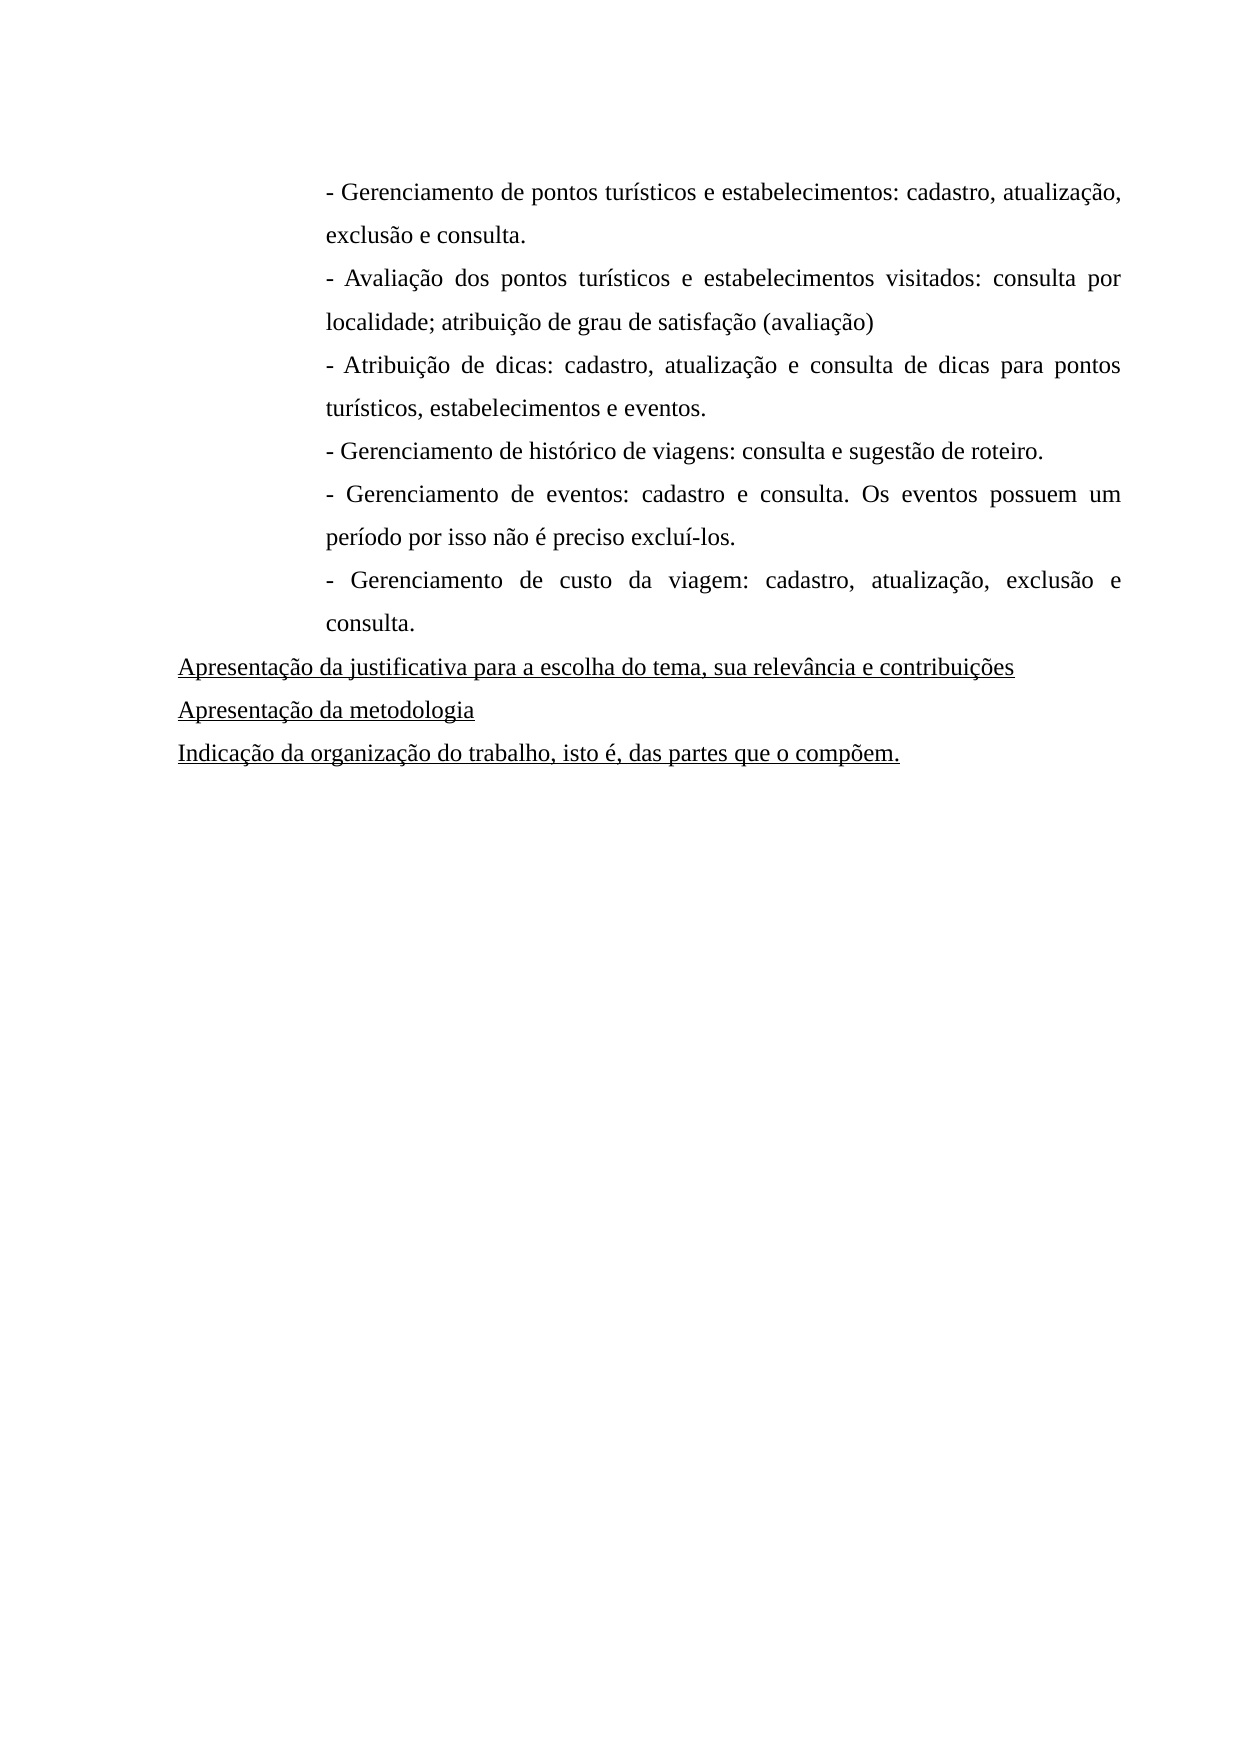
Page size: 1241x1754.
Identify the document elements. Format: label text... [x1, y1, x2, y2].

list - Gerenciamento de pontos turísticos e estabelecimentos: cadastro, atualização, exclusão e consulta. [288, 177, 1122, 249]
text Apresentação da justificativa para a escolha do tema, sua relevância e contribuições [177, 652, 1122, 680]
list - Gerenciamento de custo da viagem: cadastro, atualização, exclusão e consulta. [288, 565, 1122, 637]
list - Gerenciamento de eventos: cadastro e consulta. Os eventos possuem um período por isso não é preciso excluí-los. [288, 479, 1122, 551]
list - Atribuição de dicas: cadastro, atualização e consulta de dicas para pontos turísticos, estabelecimentos e eventos. [288, 350, 1122, 422]
text Indicação da organização do trabalho, isto é, das partes que o compõem. [177, 738, 1122, 767]
list - Avaliação dos pontos turísticos e estabelecimentos visitados: consulta por localidade; atribuição de grau de satisfação (avaliação) [288, 263, 1122, 335]
text Apresentação da metodologia [177, 695, 1122, 723]
list - Gerenciamento de histórico de viagens: consulta e sugestão de roteiro. [288, 436, 1122, 465]
